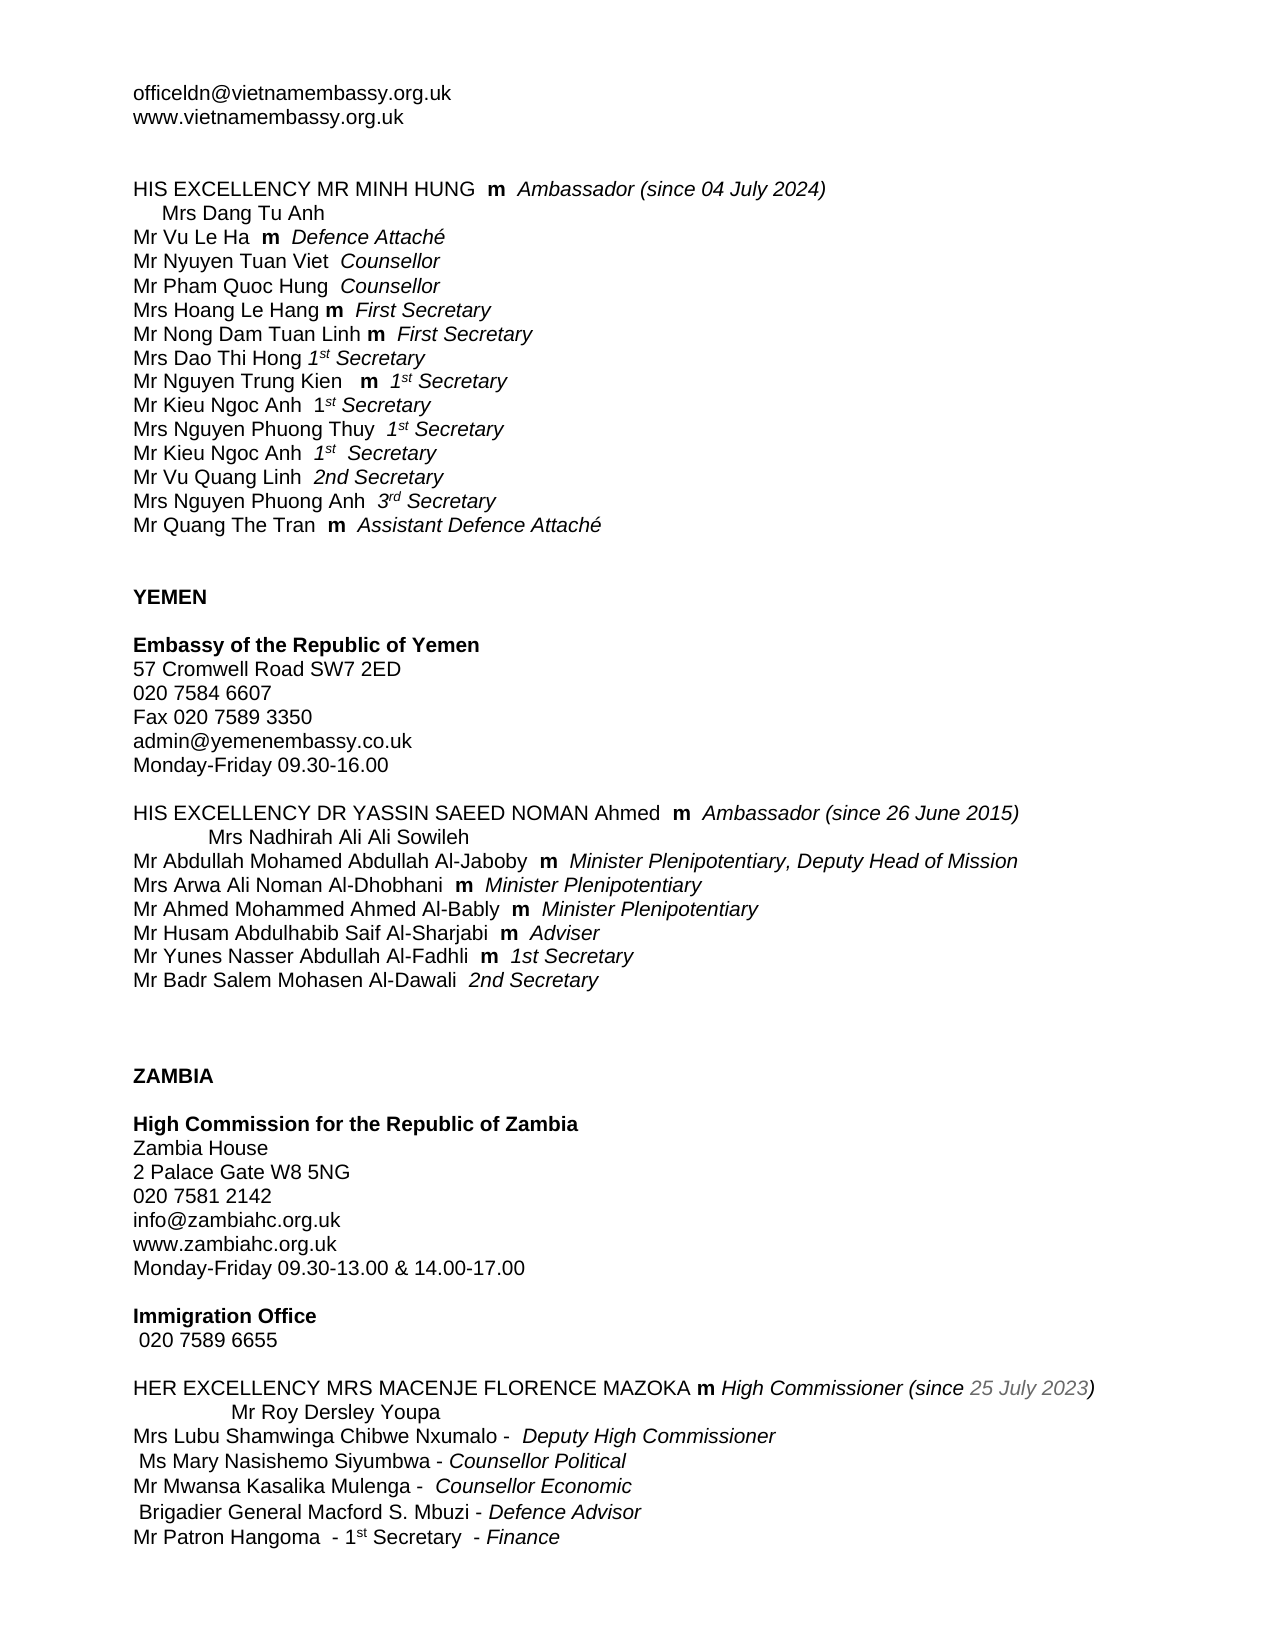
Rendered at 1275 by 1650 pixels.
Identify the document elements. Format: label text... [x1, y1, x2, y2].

text 2 Palace Gate W8 5NG [133, 1160, 1181, 1184]
text 020 7589 6655 [133, 1328, 1181, 1352]
text Mrs Nadhirah Ali Ali Sowileh [133, 824, 1181, 848]
text Mr Vu Le Ha m Defence Attaché [133, 225, 1181, 249]
text Mr Ahmed Mohammed Ahmed Al-Bably m Minister Plenipotentiary [133, 896, 1181, 920]
text Mr Nguyen Trung Kien m 1st Secretary [133, 369, 1181, 393]
text Mr Vu Quang Linh 2nd Secretary [133, 465, 1181, 489]
subtitle High Commission for the Republic of Zambia [133, 1112, 1181, 1136]
text www.vietnamembassy.org.uk [133, 105, 1181, 129]
text Mrs Nguyen Phuong Thuy 1st Secretary [133, 417, 1181, 441]
text Mr Patron Hangoma - 1st Secretary - Finance [133, 1525, 1181, 1549]
text Monday-Friday 09.30-16.00 [133, 753, 1181, 777]
text admin@yemenembassy.co.uk [133, 729, 1181, 753]
text Fax 020 7589 3350 [133, 705, 1181, 729]
text Mrs Dao Thi Hong 1st Secretary [133, 345, 1181, 369]
text 57 Cromwell Road SW7 2ED [133, 657, 1181, 681]
text ZAMBIA [133, 1064, 1181, 1088]
text 020 7584 6607 [133, 681, 1181, 705]
text Mrs Hoang Le Hang m First Secretary [133, 297, 1181, 321]
text info@zambiahc.org.uk [133, 1208, 1181, 1232]
text HIS EXCELLENCY MR MINH HUNG m Ambassador (since 04 July 2024) [133, 177, 1181, 201]
text Mr Yunes Nasser Abdullah Al-Fadhli m 1st Secretary [133, 944, 1181, 968]
text HER EXCELLENCY MRS MACENJE FLORENCE MAZOKA m High Commissioner (since 25 July 2023) [133, 1376, 1181, 1399]
text Mr Pham Quoc Hung Counsellor [133, 273, 1181, 297]
text Zambia House [133, 1136, 1181, 1160]
text officeldn@vietnamembassy.org.uk [133, 81, 1181, 105]
text Mr Kieu Ngoc Anh 1st Secretary [133, 441, 1181, 465]
text Mr Nyuyen Tuan Viet Counsellor [133, 249, 1181, 273]
text YEMEN [133, 585, 1181, 609]
text Embassy of the Republic of Yemen [133, 633, 1181, 657]
text Mr Husam Abdulhabib Saif Al-Sharjabi m Adviser [133, 920, 1181, 944]
text Mr Abdullah Mohamed Abdullah Al-Jaboby m Minister Plenipotentiary, Deputy Head of Mission [133, 848, 1181, 872]
text Mr Roy Dersley Youpa [133, 1399, 1181, 1423]
text 020 7581 2142 [133, 1184, 1181, 1208]
text Monday-Friday 09.30-13.00 & 14.00-17.00 [133, 1256, 1181, 1280]
text HIS EXCELLENCY DR YASSIN SAEED NOMAN Ahmed m Ambassador (since 26 June 2015) [133, 801, 1181, 824]
text Mrs Dang Tu Anh [133, 201, 1181, 225]
text www.zambiahc.org.uk [133, 1232, 1181, 1256]
text Mr Badr Salem Mohasen Al-Dawali 2nd Secretary [133, 968, 1181, 992]
text Mrs Arwa Ali Noman Al-Dhobhani m Minister Plenipotentiary [133, 872, 1181, 896]
text Mr Nong Dam Tuan Linh m First Secretary [133, 321, 1181, 345]
text Mr Kieu Ngoc Anh 1st Secretary [133, 393, 1181, 417]
text Mrs Lubu Shamwinga Chibwe Nxumalo - Deputy High Commissioner Ms Mary Nasishemo Siyumbwa - Counsellor Political Mr Mwansa Kasalika Mulenga - Counsellor Economic Brigadier General Macford S. Mbuzi - Defence Advisor [133, 1423, 1181, 1523]
text Immigration Office [133, 1304, 1181, 1328]
text Mr Quang The Tran m Assistant Defence Attaché [133, 513, 1181, 537]
text Mrs Nguyen Phuong Anh 3rd Secretary [133, 489, 1181, 513]
